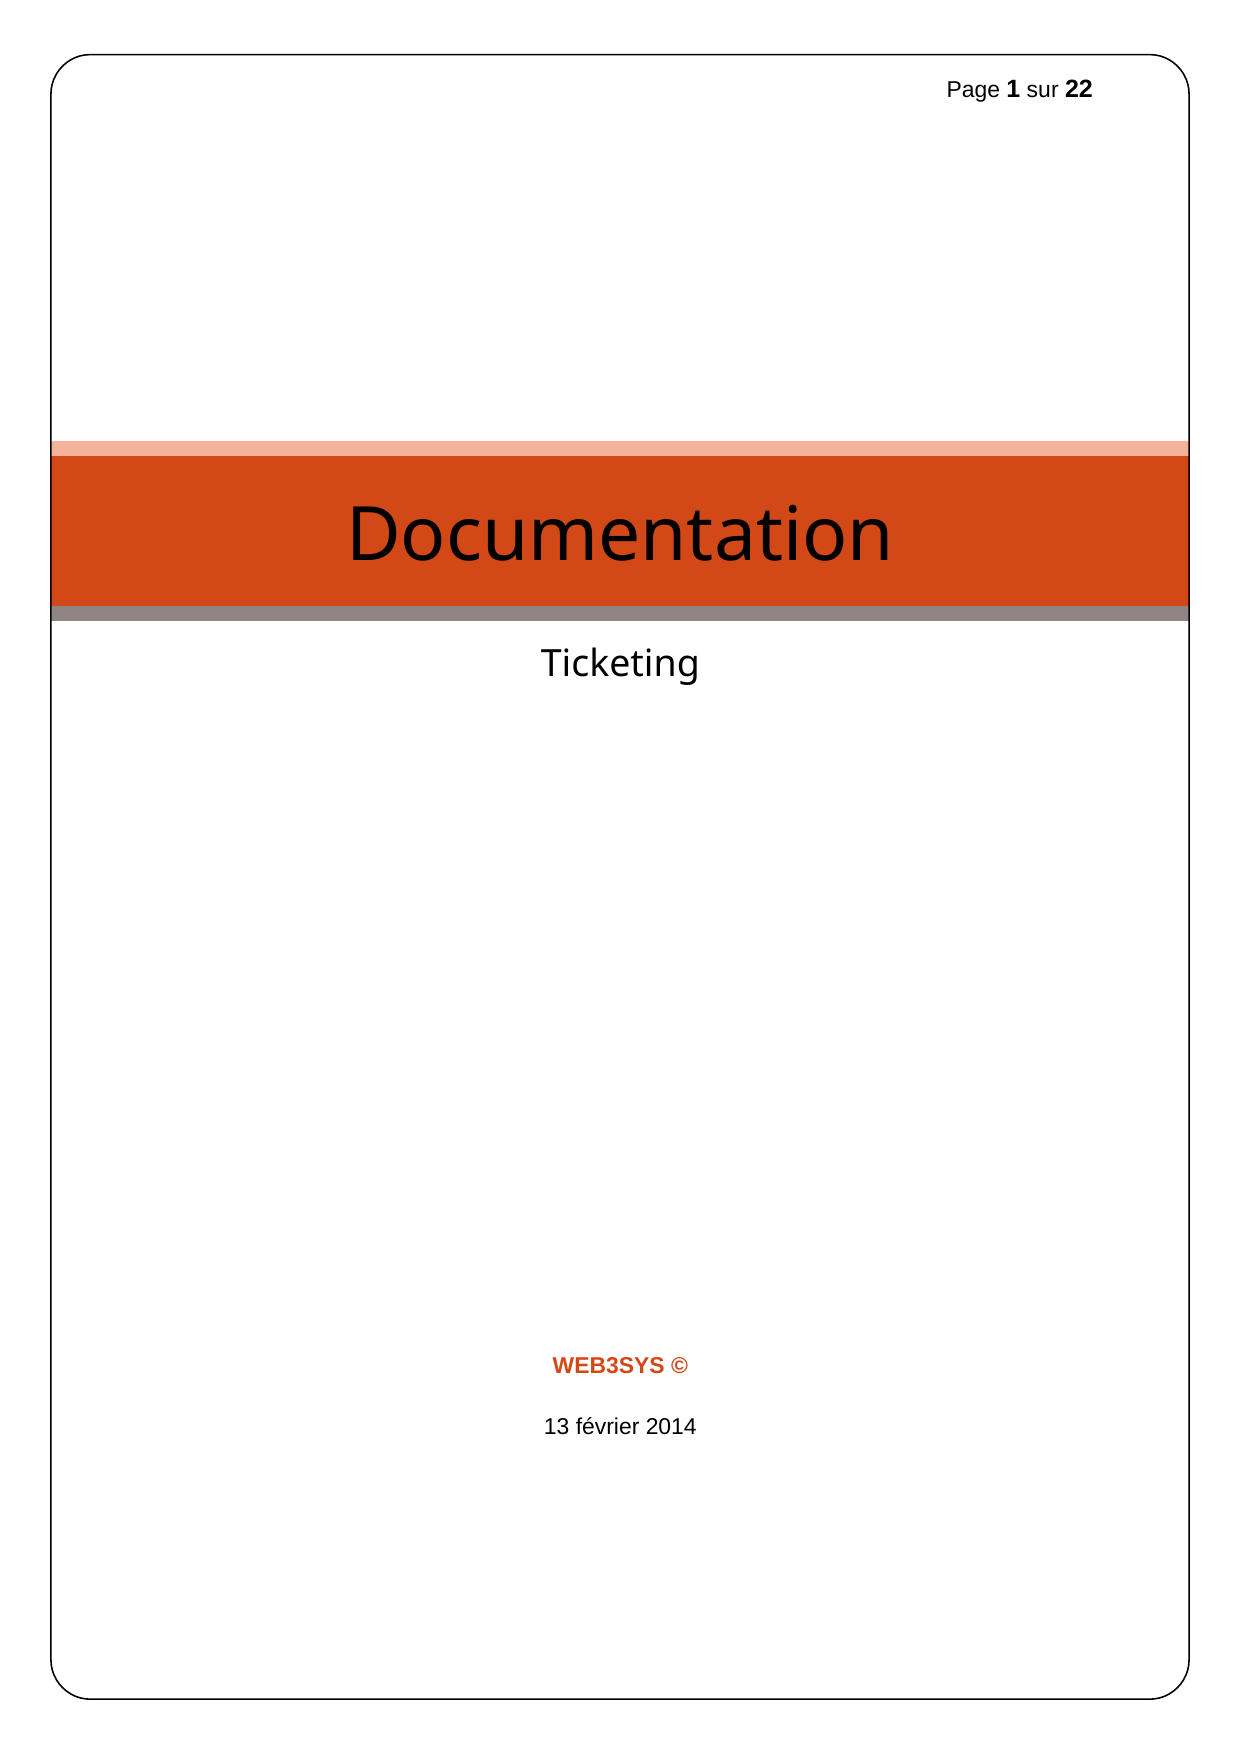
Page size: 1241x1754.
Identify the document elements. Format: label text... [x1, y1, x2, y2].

text 13 février 2014 [164, 1413, 1076, 1439]
table_header [52, 441, 1188, 456]
table_cell [52, 606, 1188, 621]
table_cell Ticketing [52, 621, 1188, 702]
table_cell Documentation [52, 456, 1188, 606]
text Web3sys © [164, 1352, 1076, 1379]
